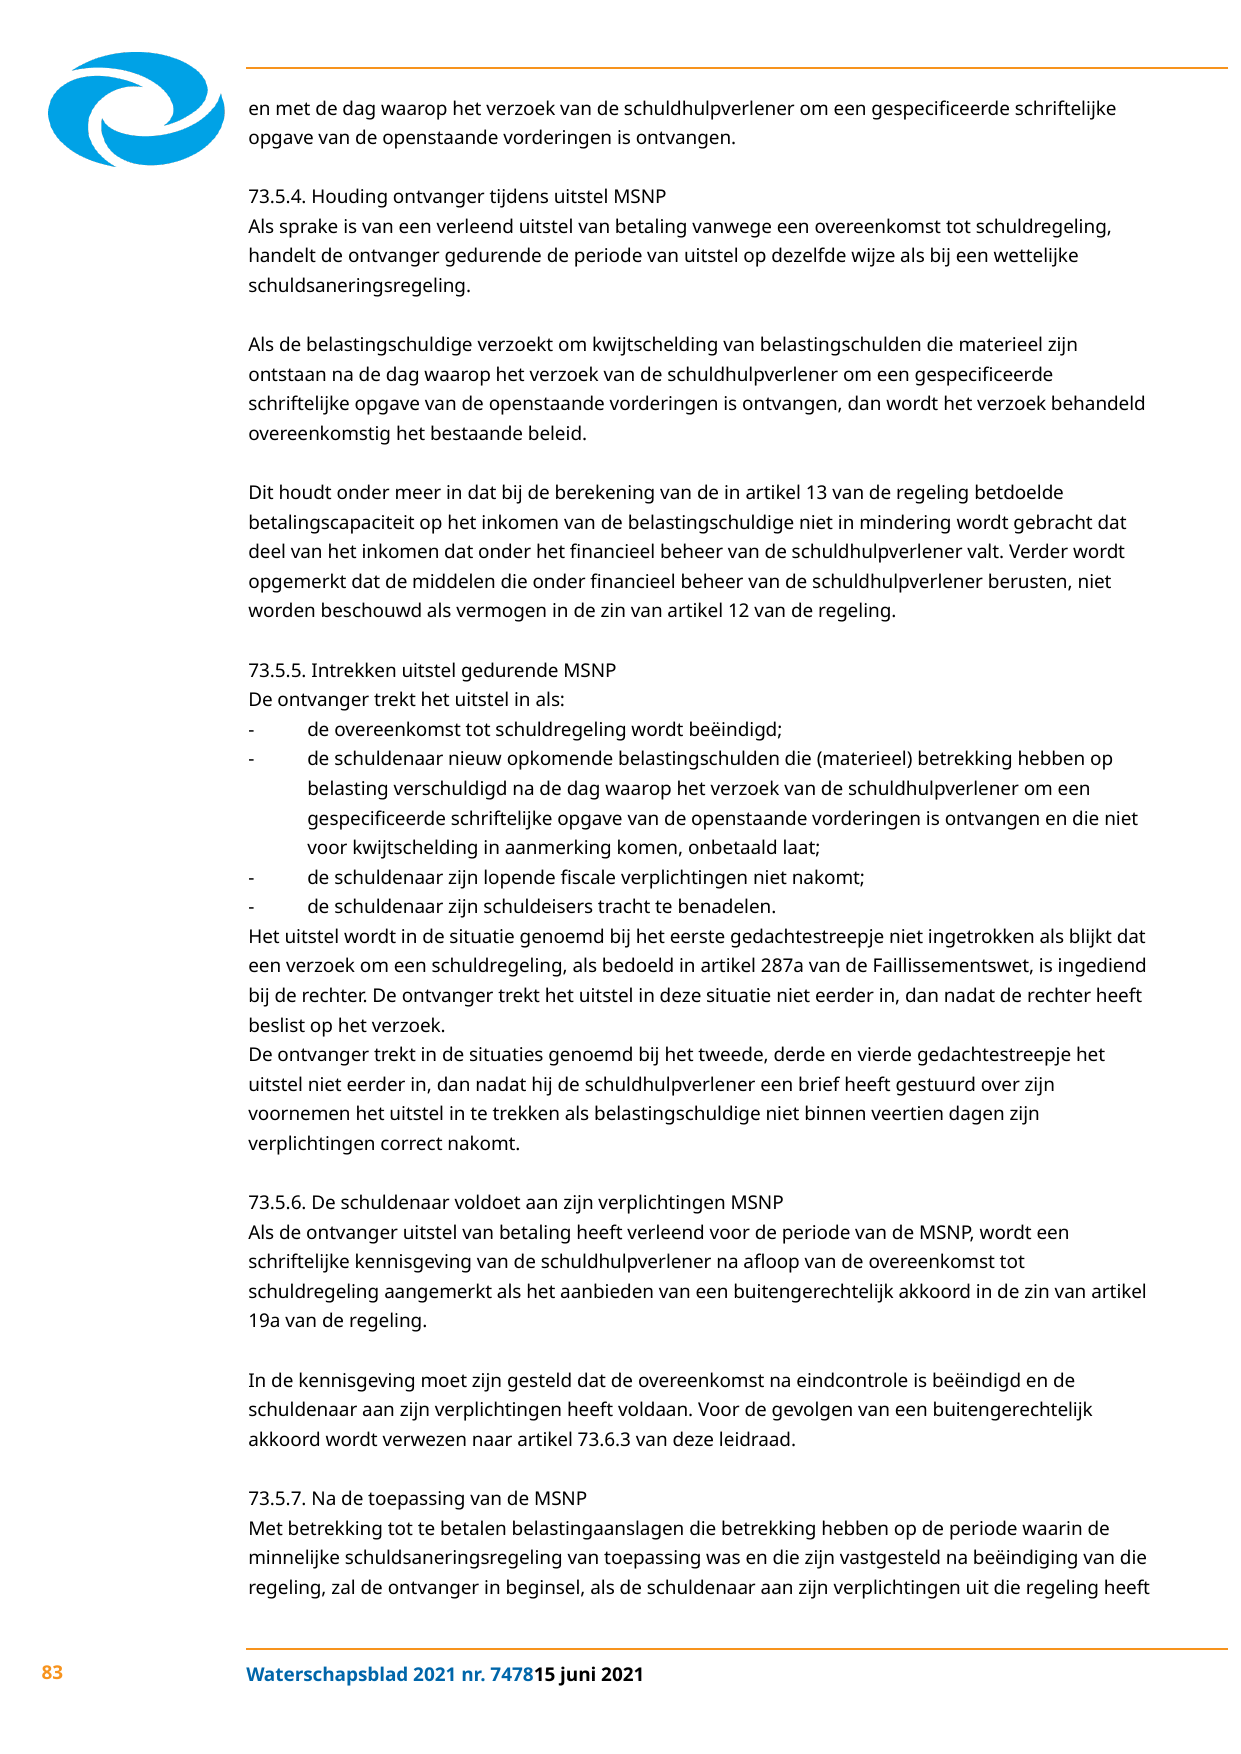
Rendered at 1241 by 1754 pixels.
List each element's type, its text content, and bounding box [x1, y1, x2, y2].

text 73.5.4. Houding ontvanger tijdens uitstel MSNP [248, 183, 1152, 209]
text Als sprake is van een verleend uitstel van betaling vanwege een overeenkomst tot schuldregeling, handelt de ontvanger gedurende de periode van uitstel op dezelfde wijze als bij een wettelijke schuldsaneringsregeling. [248, 213, 1152, 298]
text De ontvanger trekt in de situaties genoemd bij het tweede, derde en vierde gedachtestreepje het uitstel niet eerder in, dan nadat hij de schuldhulpverlener een brief heeft gestuurd over zijn voornemen het uitstel in te trekken als belastingschuldige niet binnen veertien dagen zijn verplichtingen correct nakomt. [248, 1041, 1152, 1156]
list de overeenkomst tot schuldregeling wordt beëindigd; [248, 716, 1152, 742]
text Als de belastingschuldige verzoekt om kwijtschelding van belastingschulden die materieel zijn ontstaan na de dag waarop het verzoek van de schuldhulpverlener om een gespecificeerde schriftelijke opgave van de openstaande vorderingen is ontvangen, dan wordt het verzoek behandeld overeenkomstig het bestaande beleid. [248, 331, 1152, 446]
text 73.5.6. De schuldenaar voldoet aan zijn verplichtingen MSNP [248, 1189, 1152, 1215]
text Het uitstel wordt in de situatie genoemd bij het eerste gedachtestreepje niet ingetrokken als blijkt dat een verzoek om een schuldregeling, als bedoeld in artikel 287a van de Faillissementswet, is ingediend bij de rechter. De ontvanger trekt het uitstel in deze situatie niet eerder in, dan nadat de rechter heeft beslist op het verzoek. [248, 923, 1152, 1038]
text De ontvanger trekt het uitstel in als: [248, 686, 1152, 712]
text 73.5.7. Na de toepassing van de MSNP [248, 1485, 1152, 1511]
list de schuldenaar nieuw opkomende belastingschulden die (materieel) betrekking hebben op belasting verschuldigd na de dag waarop het verzoek van de schuldhulpverlener om een gespecificeerde schriftelijke opgave van de openstaande vorderingen is ontvangen en die niet voor kwijtschelding in aanmerking komen, onbetaald laat; [248, 746, 1152, 860]
text en met de dag waarop het verzoek van de schuldhulpverlener om een gespecificeerde schriftelijke opgave van de openstaande vorderingen is ontvangen. [248, 95, 1152, 150]
text 73.5.5. Intrekken uitstel gedurende MSNP [248, 657, 1152, 683]
list de schuldenaar zijn schuldeisers tracht te benadelen. [248, 893, 1152, 919]
text In de kennisgeving moet zijn gesteld dat de overeenkomst na eindcontrole is beëindigd en de schuldenaar aan zijn verplichtingen heeft voldaan. Voor de gevolgen van een buitengerechtelijk akkoord wordt verwezen naar artikel 73.6.3 van deze leidraad. [248, 1367, 1152, 1452]
text Met betrekking tot te betalen belastingaanslagen die betrekking hebben op de periode waarin de minnelijke schuldsaneringsregeling van toepassing was en die zijn vastgesteld na beëindiging van die regeling, zal de ontvanger in beginsel, als de schuldenaar aan zijn verplichtingen uit die regeling heeft [248, 1515, 1152, 1600]
list de schuldenaar zijn lopende fiscale verplichtingen niet nakomt; [248, 864, 1152, 890]
picture [41, 47, 231, 172]
text Dit houdt onder meer in dat bij de berekening van de in artikel 13 van de regeling betdoelde betalingscapaciteit op het inkomen van de belastingschuldige niet in mindering wordt gebracht dat deel van het inkomen dat onder het financieel beheer van de schuldhulpverlener valt. Verder wordt opgemerkt dat de middelen die onder financieel beheer van de schuldhulpverlener berusten, niet worden beschouwd als vermogen in de zin van artikel 12 van de regeling. [248, 479, 1152, 623]
text Als de ontvanger uitstel van betaling heeft verleend voor de periode van de MSNP, wordt een schriftelijke kennisgeving van de schuldhulpverlener na afloop van de overeenkomst tot schuldregeling aangemerkt als het aanbieden van een buitengerechtelijk akkoord in de zin van artikel 19a van de regeling. [248, 1219, 1152, 1333]
